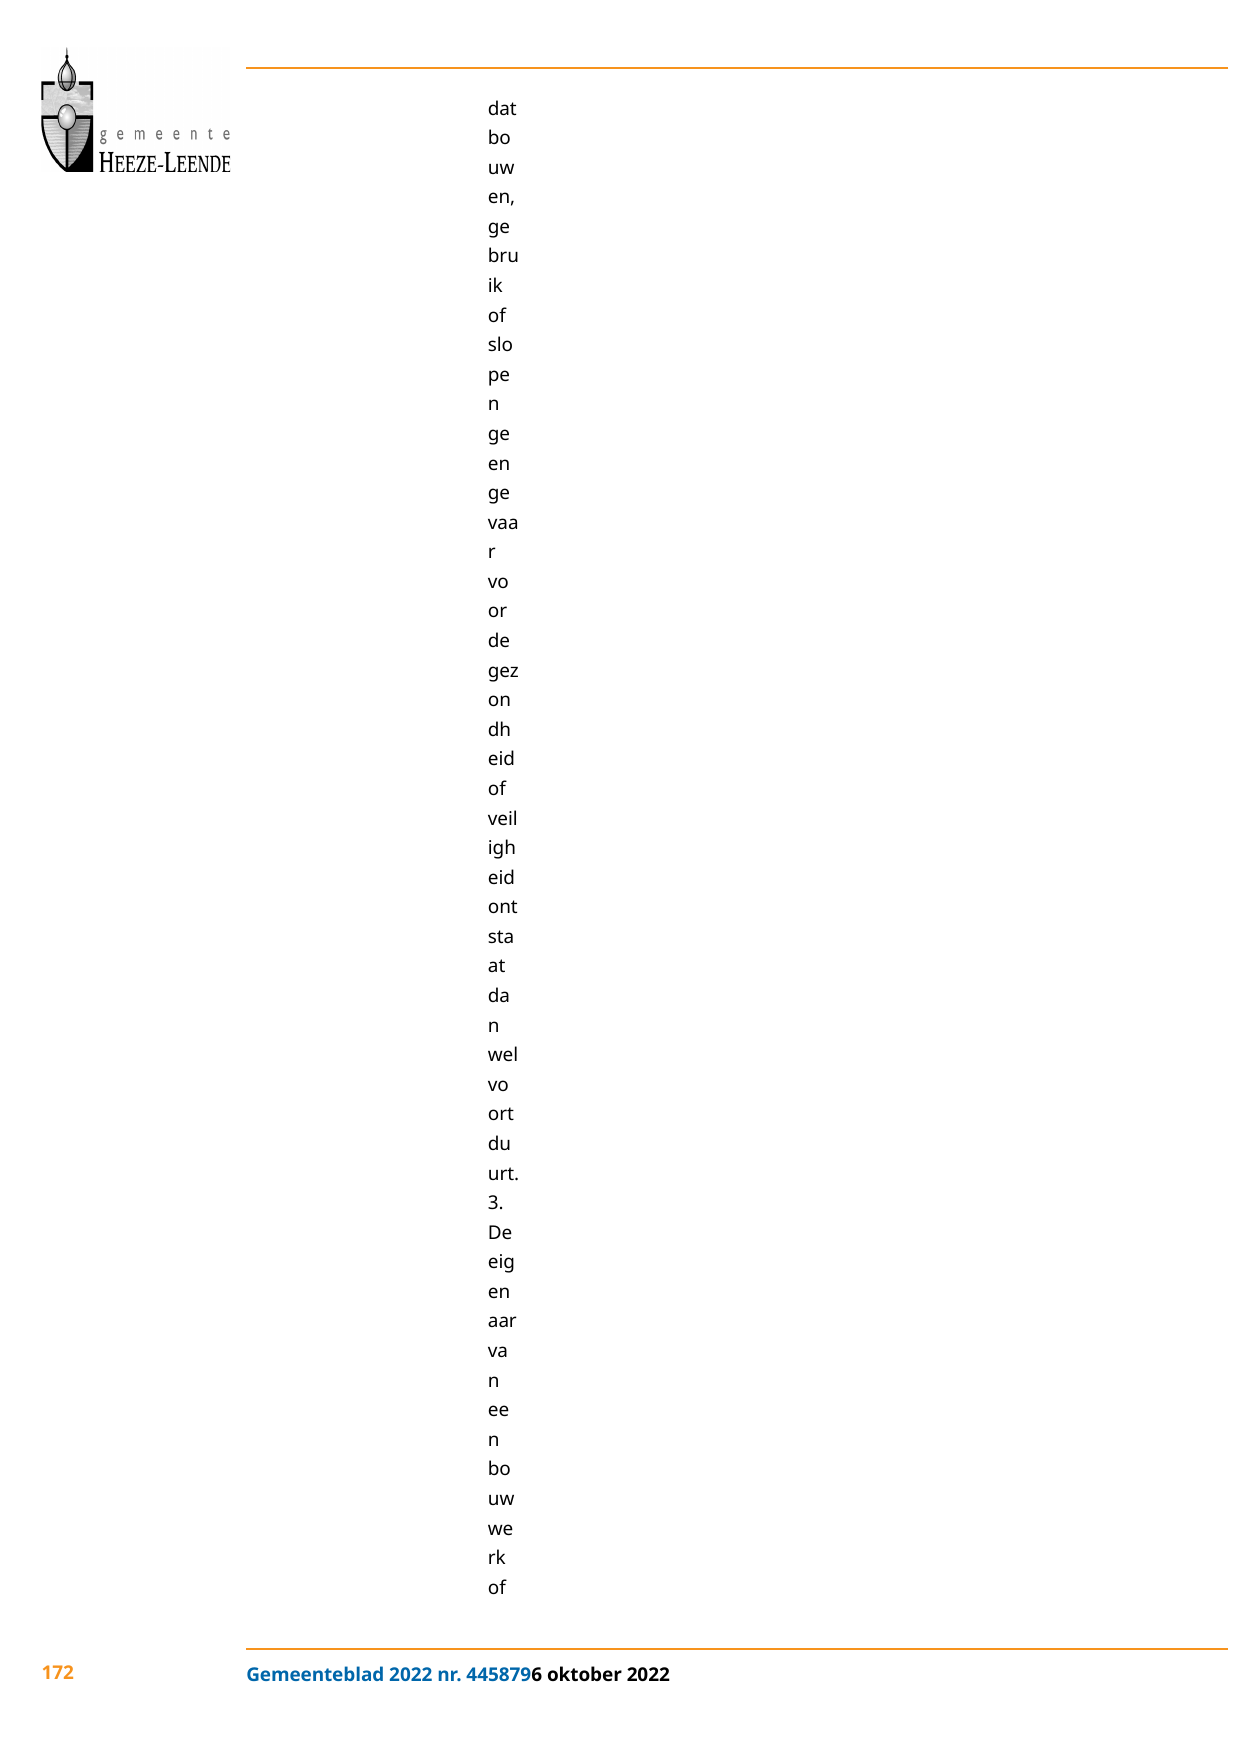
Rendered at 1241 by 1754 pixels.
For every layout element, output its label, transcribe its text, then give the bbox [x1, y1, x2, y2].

table_cell [1061, 95, 1152, 1600]
table_cell [519, 95, 790, 1600]
picture [41, 47, 231, 172]
table_cell [971, 95, 1061, 1600]
table_cell [790, 95, 881, 1600]
table_cell [338, 95, 429, 1600]
table_cell dat bouwen, gebruik of slopen geen gevaar voor de gezondheid of veiligheid ontstaat dan wel voortduurt. 3. De eigenaar van een bouwwerk of [429, 95, 519, 1600]
table_cell [881, 95, 971, 1600]
table_cell [248, 95, 338, 1600]
